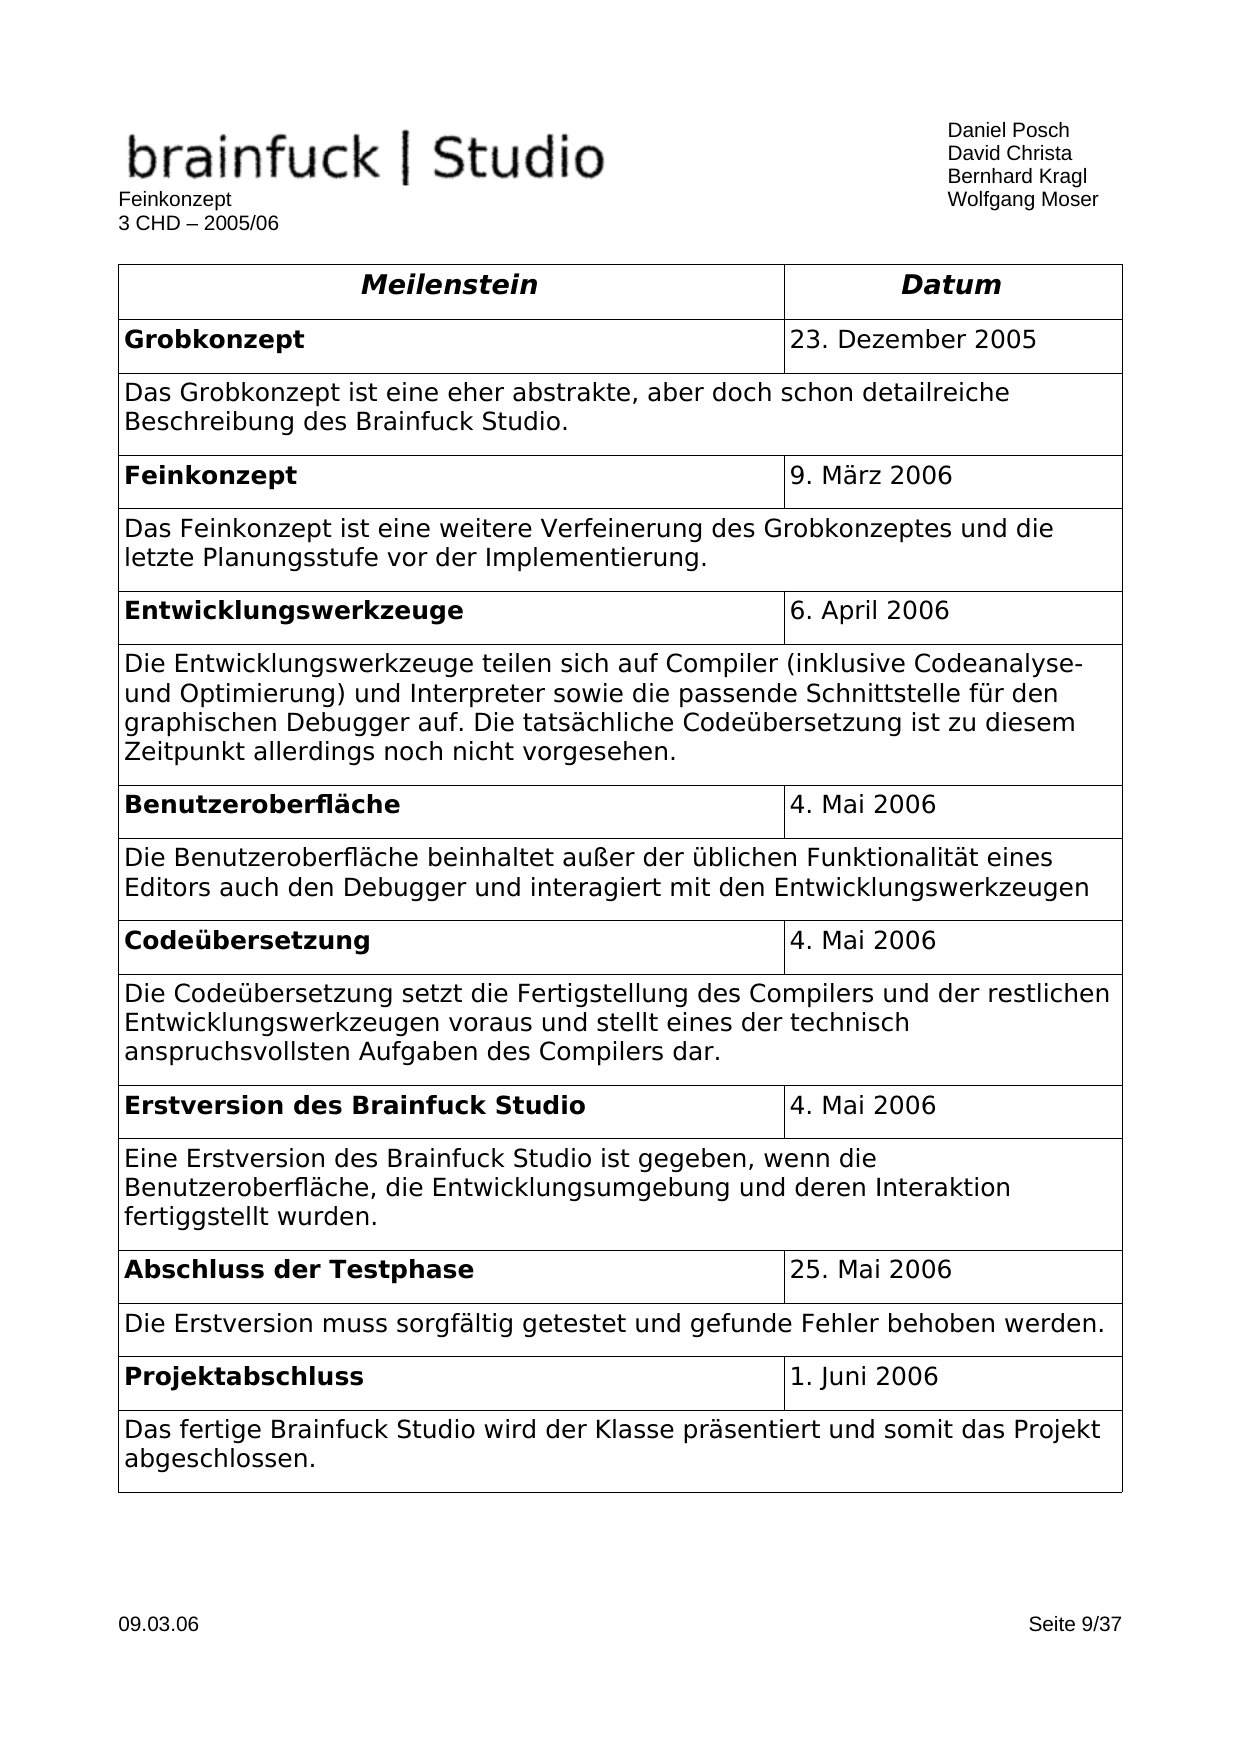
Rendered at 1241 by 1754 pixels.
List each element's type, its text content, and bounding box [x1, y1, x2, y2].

table_cell Benutzeroberfläche [119, 786, 784, 838]
table_cell 1. Juni 2006 [785, 1357, 1122, 1409]
table_cell Das Feinkonzept ist eine weitere Verfeinerung des Grobkonzeptes und die letzte Planungsstufe vor der Implementierung. [119, 509, 1122, 591]
table_cell Abschluss der Testphase [119, 1251, 784, 1303]
table_cell 6. April 2006 [785, 592, 1122, 644]
table_cell 4. Mai 2006 [785, 921, 1122, 973]
table_cell 9. März 2006 [785, 456, 1122, 508]
picture [118, 118, 609, 187]
table_cell 4. Mai 2006 [785, 786, 1122, 838]
table_header Meilenstein [119, 265, 784, 319]
table_cell 4. Mai 2006 [785, 1086, 1122, 1138]
table_cell Codeübersetzung [119, 921, 784, 973]
table_cell Grobkonzept [119, 320, 784, 373]
table_cell 23. Dezember 2005 [785, 320, 1122, 373]
table_cell 25. Mai 2006 [785, 1251, 1122, 1303]
table_header Datum [785, 265, 1122, 319]
table_cell Die Erstversion muss sorgfältig getestet und gefunde Fehler behoben werden. [119, 1304, 1122, 1356]
table_cell Projektabschluss [119, 1357, 784, 1409]
table_cell Das Grobkonzept ist eine eher abstrakte, aber doch schon detailreiche Beschreibung des Brainfuck Studio. [119, 374, 1122, 455]
table_cell Eine Erstversion des Brainfuck Studio ist gegeben, wenn die Benutzeroberfläche, die Entwicklungsumgebung und deren Interaktion fertiggstellt wurden. [119, 1139, 1122, 1250]
table_cell Die Benutzeroberfläche beinhaltet außer der üblichen Funktionalität eines Editors auch den Debugger und interagiert mit den Entwicklungswerkzeugen [119, 839, 1122, 920]
table_cell Das fertige Brainfuck Studio wird der Klasse präsentiert und somit das Projekt abgeschlossen. [119, 1411, 1122, 1492]
table_cell Erstversion des Brainfuck Studio [119, 1086, 784, 1138]
table_cell Die Entwicklungswerkzeuge teilen sich auf Compiler (inklusive Codeanalyse- und Optimierung) und Interpreter sowie die passende Schnittstelle für den graphischen Debugger auf. Die tatsächliche Codeübersetzung ist zu diesem Zeitpunkt allerdings noch nicht vorgesehen. [119, 645, 1122, 784]
table_cell Die Codeübersetzung setzt die Fertigstellung des Compilers und der restlichen Entwicklungswerkzeugen voraus und stellt eines der technisch anspruchsvollsten Aufgaben des Compilers dar. [119, 975, 1122, 1085]
table_cell Entwicklungswerkzeuge [119, 592, 784, 644]
table_cell Feinkonzept [119, 456, 784, 508]
